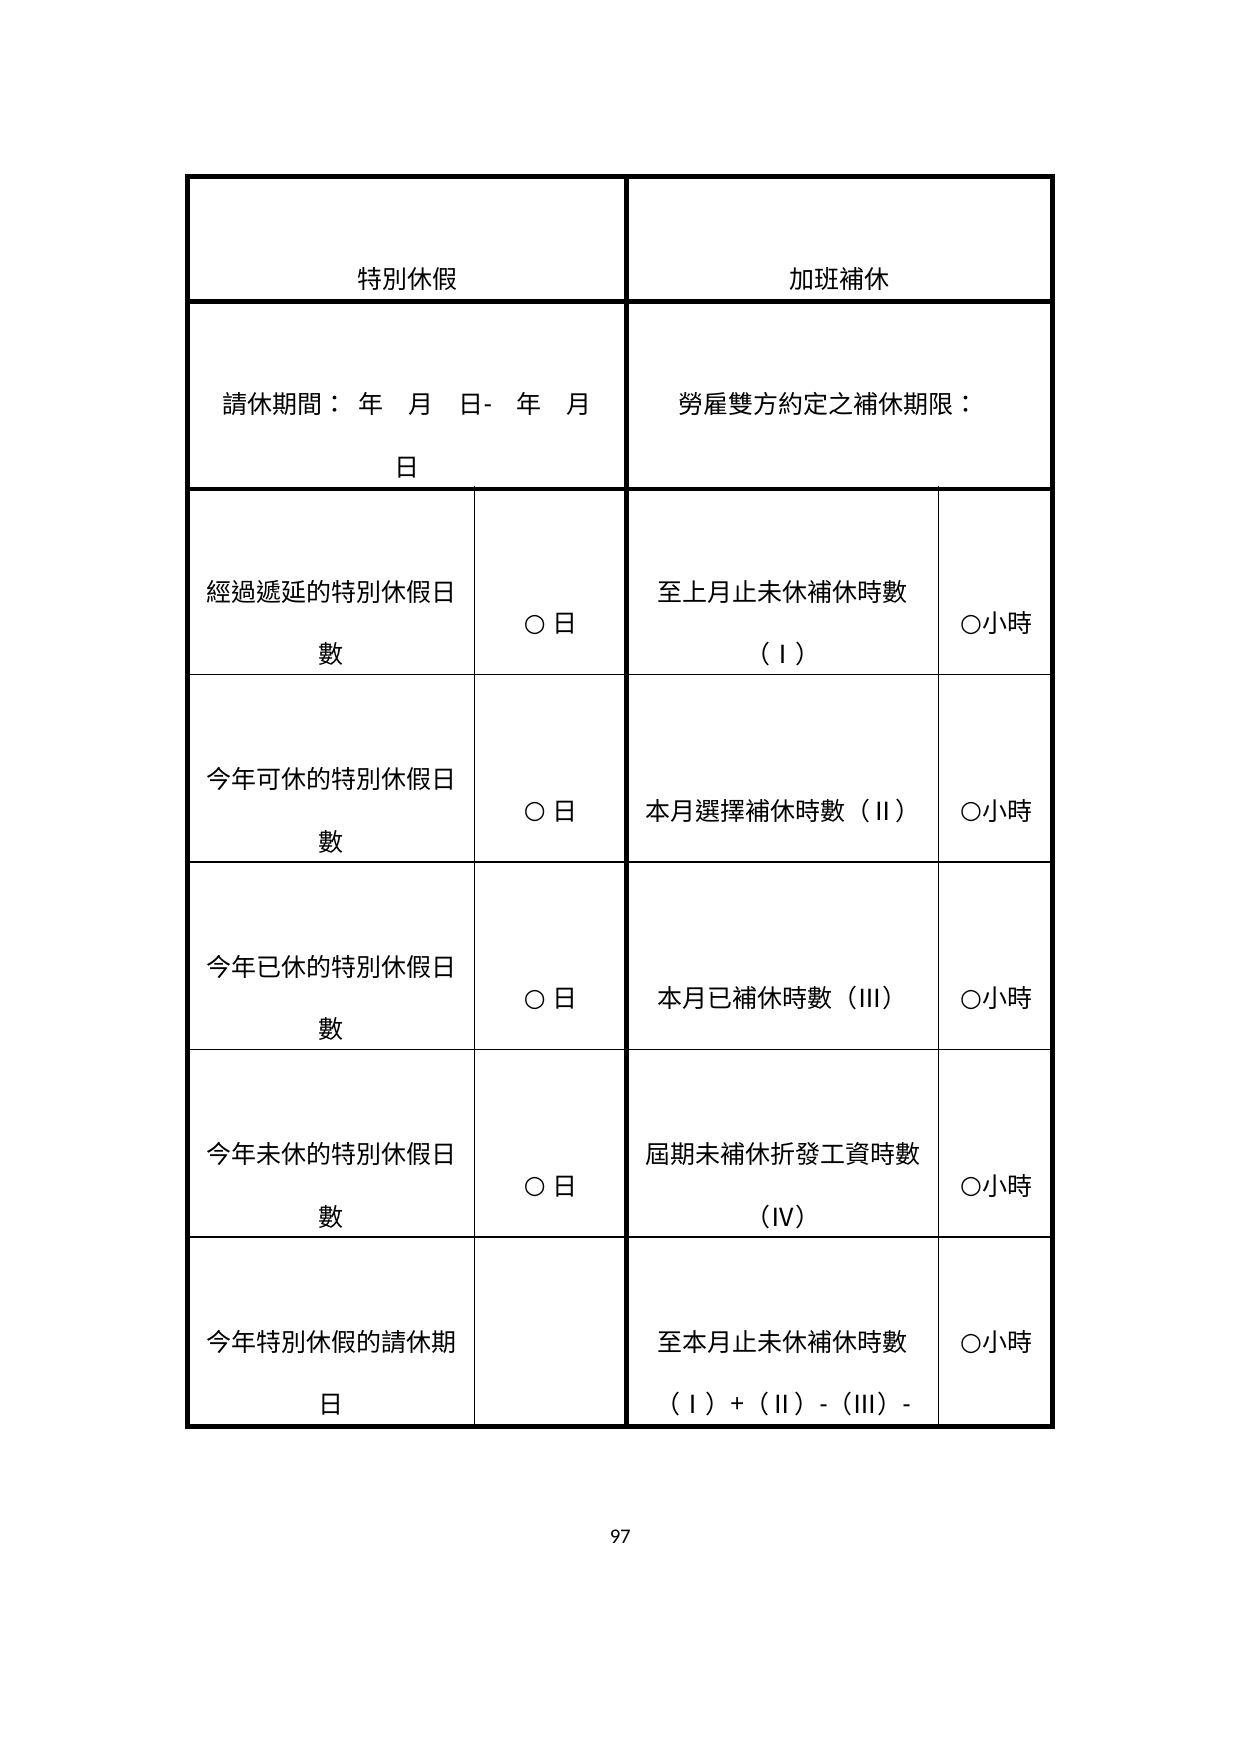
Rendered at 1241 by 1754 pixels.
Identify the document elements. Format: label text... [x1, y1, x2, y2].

table_cell 本月選擇補休時數（Ⅱ） [629, 675, 938, 861]
table_cell ○小時 [939, 863, 1050, 1049]
table_cell 至本月止未休補休時數 （Ⅰ）+（Ⅱ）-（Ⅲ）- [629, 1238, 938, 1424]
table_cell 至上月止未休補休時數（Ⅰ） [629, 491, 938, 674]
table_cell 今年已休的特別休假日數 [190, 863, 474, 1049]
table_cell ○小時 [939, 675, 1050, 861]
table_cell 本月已補休時數（Ⅲ） [629, 863, 938, 1049]
table_header 加班補休 [629, 179, 1050, 299]
table_cell ○ 日 [475, 863, 624, 1049]
table_cell 今年未休的特別休假日數 [190, 1050, 474, 1236]
table_cell 勞雇雙方約定之補休期限： [629, 304, 1050, 486]
table_cell ○小時 [939, 491, 1050, 674]
table_cell [475, 1238, 624, 1424]
table_cell 經過遞延的特別休假日數 [190, 491, 474, 674]
table_cell 請休期間： 年 月 日- 年 月 日 [190, 304, 624, 486]
table_cell ○ 日 [475, 491, 624, 674]
table_header 特別休假 [190, 179, 624, 299]
table_cell ○ 日 [475, 1050, 624, 1236]
table_cell ○小時 [939, 1238, 1050, 1424]
table_cell 今年可休的特別休假日數 [190, 675, 474, 861]
table_cell ○小時 [939, 1050, 1050, 1236]
table_cell ○ 日 [475, 675, 624, 861]
table_cell 屆期未補休折發工資時數（Ⅳ） [629, 1050, 938, 1236]
table_cell 今年特別休假的請休期日 [190, 1238, 474, 1424]
